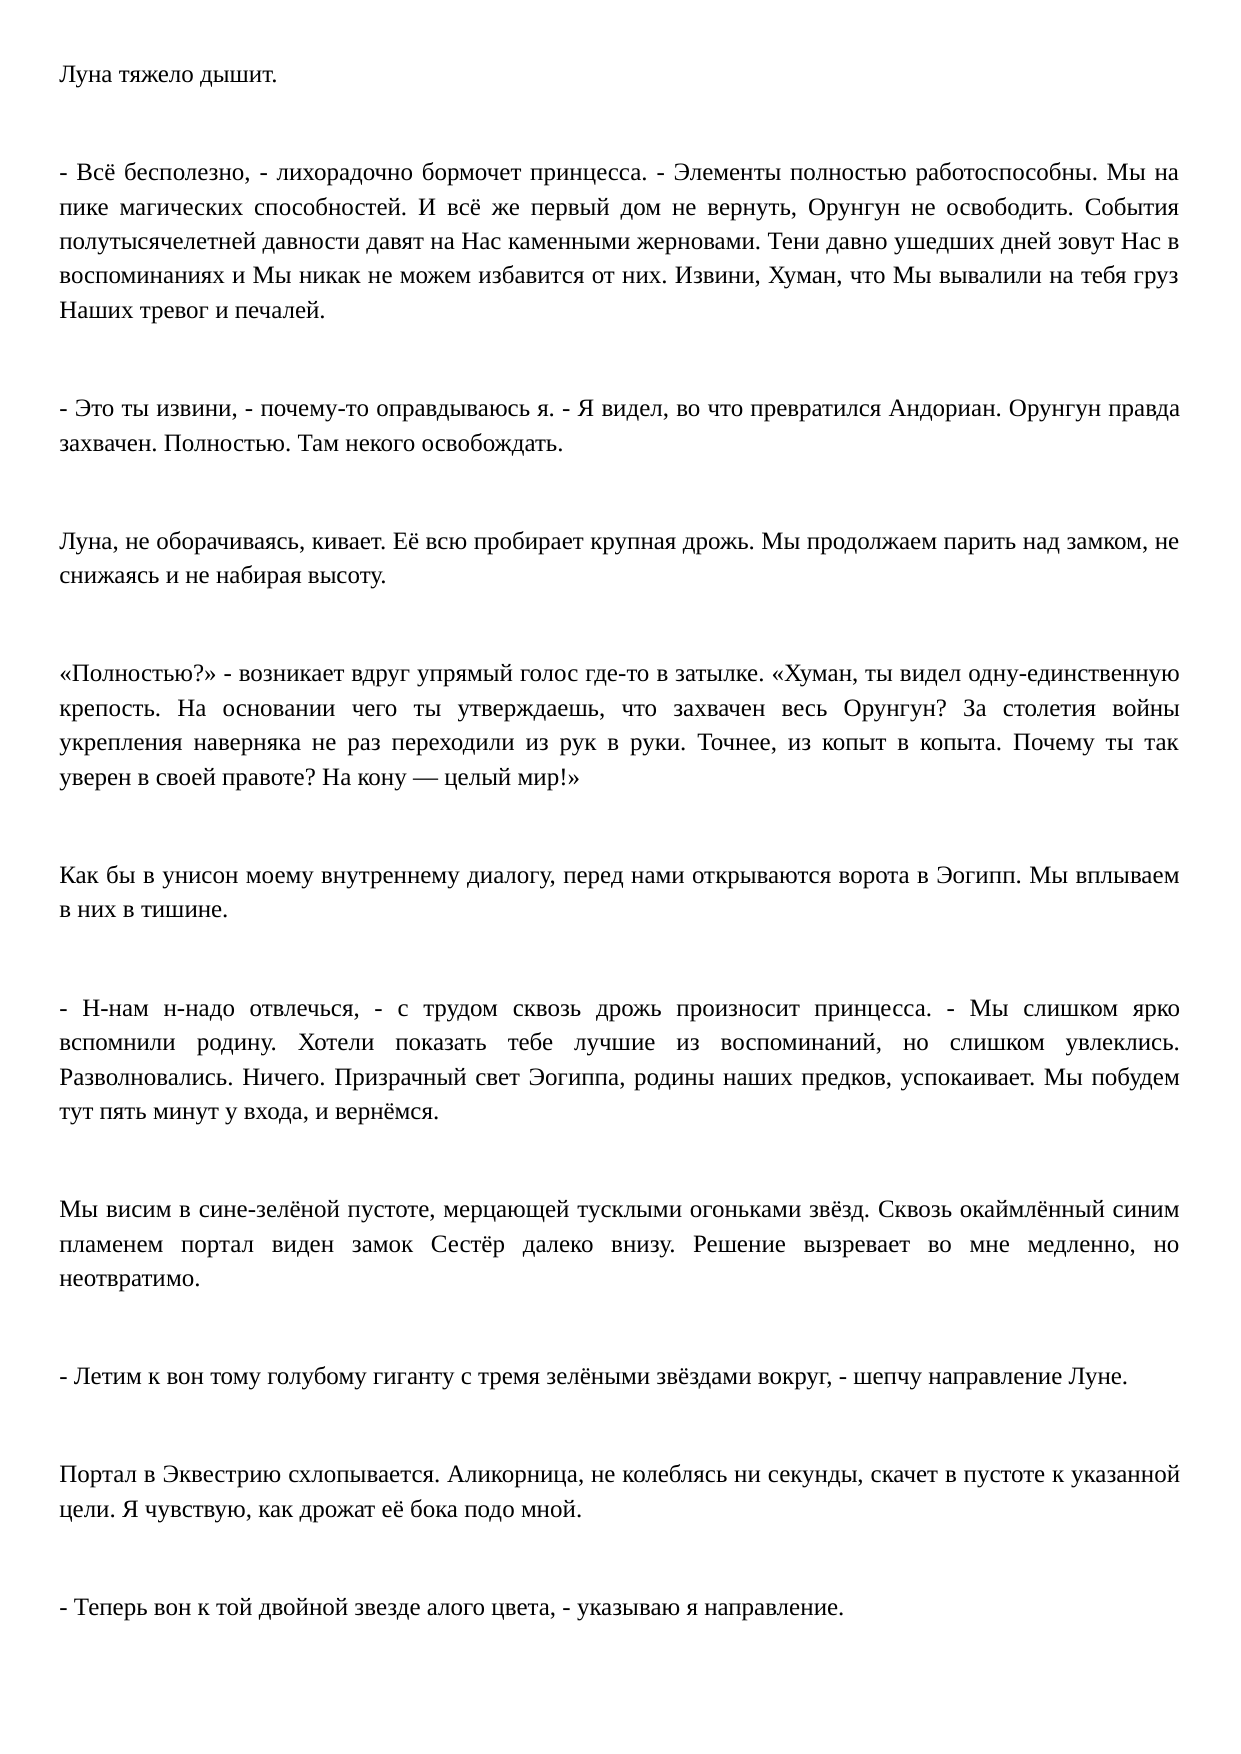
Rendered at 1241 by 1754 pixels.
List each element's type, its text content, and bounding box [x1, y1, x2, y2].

text - Теперь вон к той двойной звезде алого цвета, - указываю я направление. [59, 1592, 1181, 1621]
text - Это ты извини, - почему-то оправдываюсь я. - Я видел, во что превратился Андориан. Орунгун правда захвачен. Полностью. Там некого освобождать. [59, 393, 1181, 456]
text - Летим к вон тому голубому гиганту с тремя зелёными звёздами вокруг, - шепчу направление Луне. [59, 1361, 1181, 1390]
text Луна, не оборачиваясь, кивает. Её всю пробирает крупная дрожь. Мы продолжаем парить над замком, не снижаясь и не набирая высоту. [59, 526, 1181, 589]
text Луна тяжело дышит. [59, 59, 1181, 88]
text - Всё бесполезно, - лихорадочно бормочет принцесса. - Элементы полностью работоспособны. Мы на пике магических способностей. И всё же первый дом не вернуть, Орунгун не освободить. События полутысячелетней давности давят на Нас каменными жерновами. Тени давно ушедших дней зовут Нас в воспоминаниях и Мы никак не можем избавится от них. Извини, Хуман, что Мы вывалили на тебя груз Наших тревог и печалей. [59, 157, 1181, 324]
text «Полностью?» - возникает вдруг упрямый голос где-то в затылке. «Хуман, ты видел одну-единственную крепость. На основании чего ты утверждаешь, что захвачен весь Орунгун? За столетия войны укрепления наверняка не раз переходили из рук в руки. Точнее, из копыт в копыта. Почему ты так уверен в своей правоте? На кону — целый мир!» [59, 658, 1181, 791]
text Как бы в унисон моему внутреннему диалогу, перед нами открываются ворота в Эогипп. Мы вплываем в них в тишине. [59, 860, 1181, 923]
text Мы висим в сине-зелёной пустоте, мерцающей тусклыми огоньками звёзд. Сквозь окаймлённый синим пламенем портал виден замок Сестёр далеко внизу. Решение вызревает во мне медленно, но неотвратимо. [59, 1194, 1181, 1292]
text - Н-нам н-надо отвлечься, - с трудом сквозь дрожь произносит принцесса. - Мы слишком ярко вспомнили родину. Хотели показать тебе лучшие из воспоминаний, но слишком увлеклись. Разволновались. Ничего. Призрачный свет Эогиппа, родины наших предков, успокаивает. Мы побудем тут пять минут у входа, и вернёмся. [59, 993, 1181, 1125]
text Портал в Эквестрию схлопывается. Аликорница, не колеблясь ни секунды, скачет в пустоте к указанной цели. Я чувствую, как дрожат её бока подо мной. [59, 1459, 1181, 1523]
